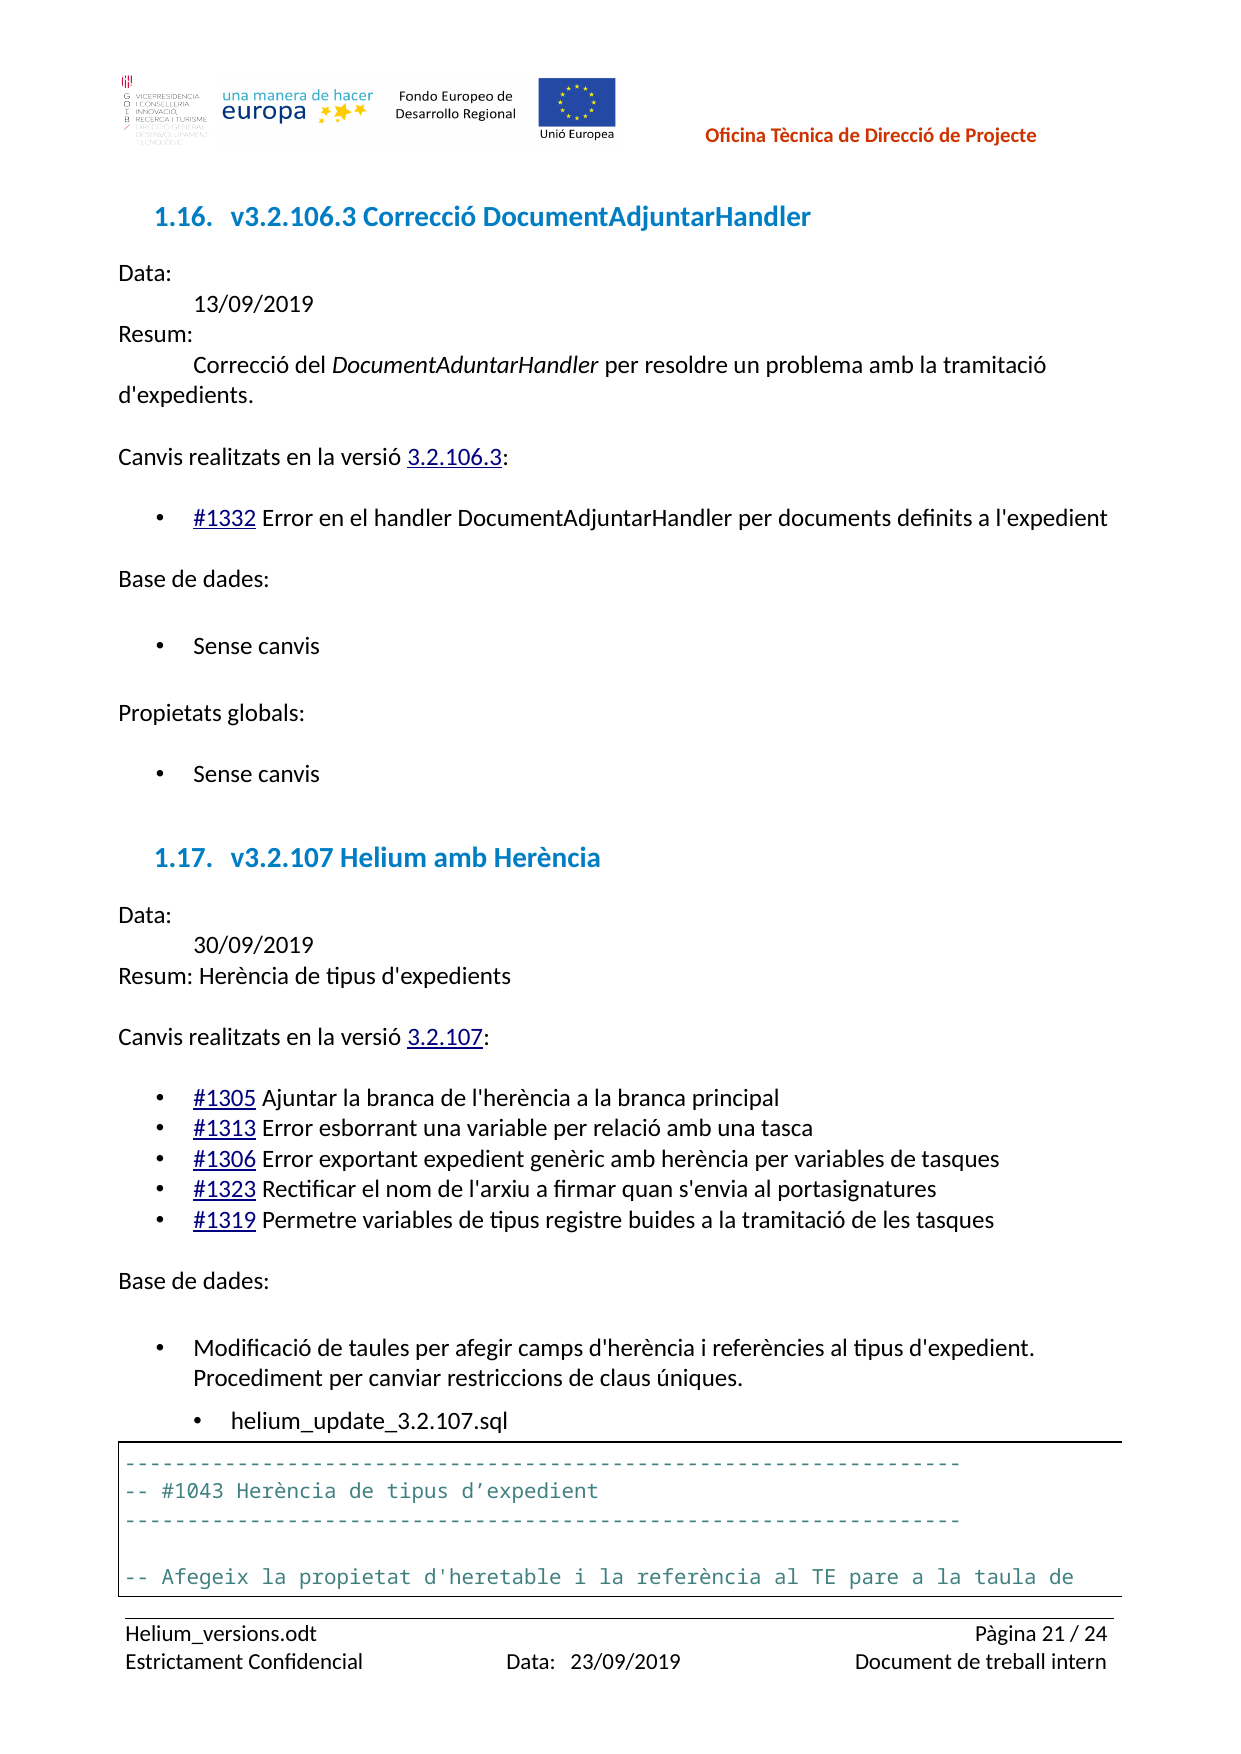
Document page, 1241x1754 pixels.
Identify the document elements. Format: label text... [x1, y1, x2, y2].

text 13/09/2019 [118, 288, 1122, 319]
text Data: [118, 899, 1122, 929]
list #1323 Rectificar el nom de l'arxiu a firmar quan s'envia al portasignatures [156, 1173, 1122, 1204]
list Sense canvis [156, 630, 1122, 660]
picture [118, 73, 213, 147]
text Base de dades: [118, 1265, 1122, 1296]
text Base de dades: [118, 563, 1122, 593]
text 30/09/2019 [118, 929, 1122, 960]
text Data: [118, 258, 1122, 288]
text Propietats globals: [118, 697, 1122, 727]
list #1313 Error esborrant una variable per relació amb una tasca [156, 1112, 1122, 1143]
text Correcció del DocumentAduntarHandler per resoldre un problema amb la tramitació d'expedients. [118, 349, 1122, 410]
text Canvis realitzats en la versió 3.2.106.3: [118, 441, 1122, 471]
list #1305 Ajuntar la branca de l'herència a la branca principal [156, 1082, 1122, 1112]
list Modificació de taules per afegir camps d'herència i referències al tipus d'expedient. Procediment per canviar restriccions de claus úniques. [156, 1332, 1122, 1393]
list helium_update_3.2.107.sql [193, 1405, 1122, 1435]
list #1306 Error exportant expedient genèric amb herència per variables de tasques [156, 1143, 1122, 1173]
picture [219, 73, 621, 147]
text Canvis realitzats en la versió 3.2.107: [118, 1021, 1122, 1051]
table_header ------------------------------------------------------------------- -- #1043 Herència de tipus d’expedient ------------------------------------------------------------------- -- Afegeix la propietat d'heretable i la referència al TE pare a la taula de [119, 1443, 1122, 1596]
list #1319 Permetre variables de tipus registre buides a la tramitació de les tasques [156, 1204, 1122, 1234]
list #1332 Error en el handler DocumentAdjuntarHandler per documents definits a l'expedient [156, 502, 1122, 532]
list Sense canvis [156, 758, 1122, 788]
subtitle v3.2.107 Helium amb Herència [153, 839, 1122, 875]
text Resum: [118, 319, 1122, 349]
subtitle v3.2.106.3 Correcció DocumentAdjuntarHandler [153, 198, 1122, 234]
text Resum: Herència de tipus d'expedients [118, 960, 1122, 990]
